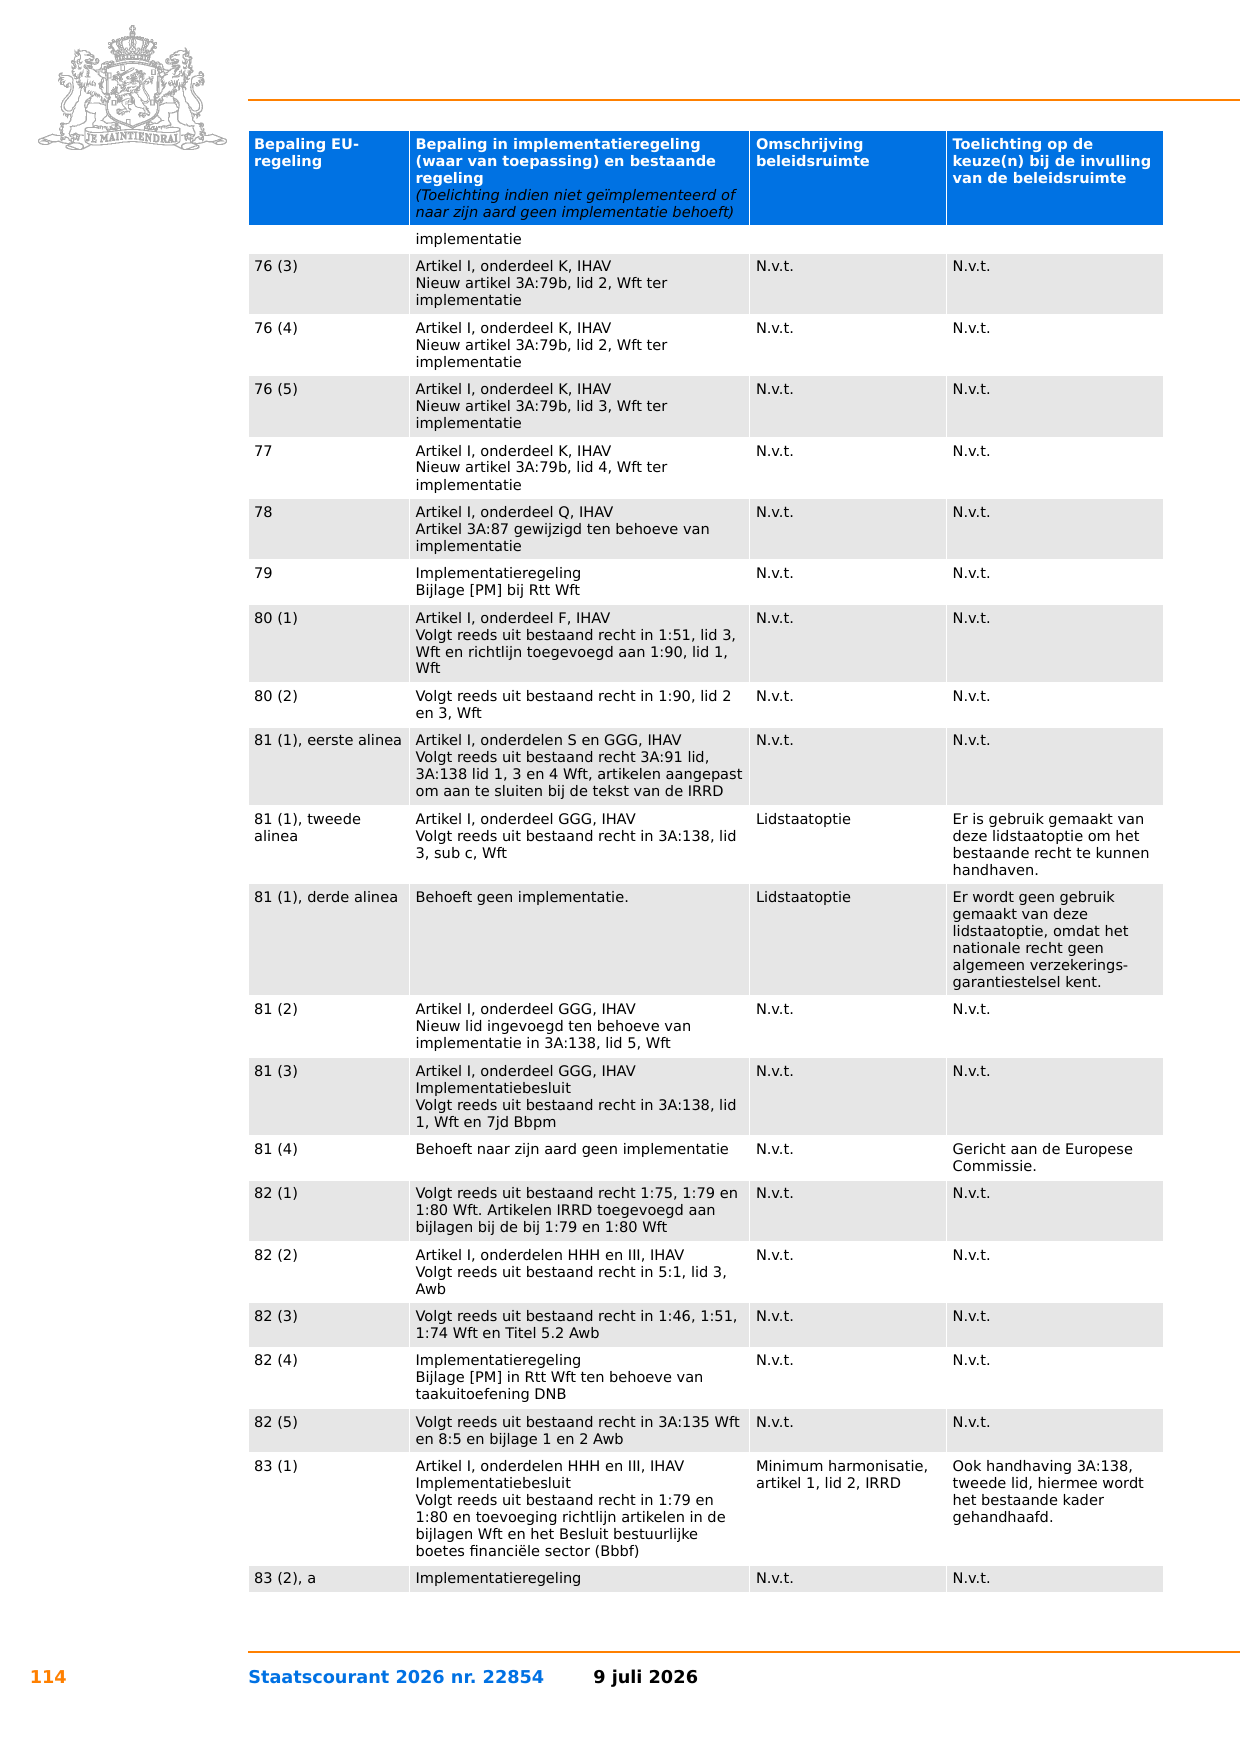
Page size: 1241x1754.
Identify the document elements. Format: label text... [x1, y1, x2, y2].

table_cell N.v.t. [750, 1303, 946, 1347]
table_cell N.v.t. [947, 1409, 1163, 1452]
table_cell N.v.t. [750, 438, 946, 498]
table_cell [750, 226, 946, 253]
table_cell N.v.t. [750, 1242, 946, 1302]
table_cell 81 (4) [249, 1136, 409, 1179]
table_cell N.v.t. [947, 254, 1163, 314]
table_cell Artikel I, onderdelen S en GGG, IHAV Volgt reeds uit bestaand recht 3A:91 lid, 3A:138 lid 1, 3 en 4 Wft, artikelen aangepast om aan te sluiten bij de tekst van de IRRD [410, 728, 749, 805]
table_cell N.v.t. [750, 315, 946, 375]
table_cell N.v.t. [947, 1348, 1163, 1408]
table_cell Implementatieregeling [410, 1566, 749, 1592]
table_cell N.v.t. [750, 728, 946, 805]
table_cell 79 [249, 560, 409, 604]
table_cell N.v.t. [750, 1409, 946, 1452]
table_cell N.v.t. [750, 254, 946, 314]
table_cell N.v.t. [750, 1566, 946, 1592]
table_cell N.v.t. [750, 499, 946, 559]
table_cell Artikel I, onderdeel K, IHAV Nieuw artikel 3A:79b, lid 4, Wft ter implementatie [410, 438, 749, 498]
table_cell 83 (2), a [249, 1566, 409, 1592]
table_cell 77 [249, 438, 409, 498]
table_cell N.v.t. [947, 605, 1163, 682]
table_cell Behoeft naar zijn aard geen implementatie [410, 1136, 749, 1179]
table_cell N.v.t. [750, 683, 946, 726]
table_cell 81 (1), tweede alinea [249, 806, 409, 883]
table_cell Gericht aan de Europese Commissie. [947, 1136, 1163, 1179]
table_cell N.v.t. [750, 605, 946, 682]
table_cell Volgt reeds uit bestaand recht 1:75, 1:79 en 1:80 Wft. Artikelen IRRD toegevoegd aan bijlagen bij de bij 1:79 en 1:80 Wft [410, 1181, 749, 1241]
table_cell 80 (2) [249, 683, 409, 726]
table_cell Artikel I, onderdeel GGG, IHAV Implementatiebesluit Volgt reeds uit bestaand recht in 3A:138, lid 1, Wft en 7jd Bbpm [410, 1058, 749, 1135]
table_cell Er wordt geen gebruik gemaakt van deze lidstaatoptie, omdat het nationale recht geen algemeen verzekerings-garantiestelsel kent. [947, 884, 1163, 995]
table_cell N.v.t. [947, 1303, 1163, 1347]
table_cell 81 (1), derde alinea [249, 884, 409, 995]
table_cell implementatie [410, 226, 749, 253]
table_cell Artikel I, onderdeel K, IHAV Nieuw artikel 3A:79b, lid 2, Wft ter implementatie [410, 254, 749, 314]
table_cell Artikel I, onderdeel GGG, IHAV Volgt reeds uit bestaand recht in 3A:138, lid 3, sub c, Wft [410, 806, 749, 883]
table_cell N.v.t. [947, 996, 1163, 1057]
table_cell N.v.t. [947, 1181, 1163, 1241]
table_cell 76 (4) [249, 315, 409, 375]
table_cell N.v.t. [947, 438, 1163, 498]
table_cell Implementatieregeling Bijlage [PM] bij Rtt Wft [410, 560, 749, 604]
table_cell [249, 226, 409, 253]
table_cell Implementatieregeling Bijlage [PM] in Rtt Wft ten behoeve van taakuitoefening DNB [410, 1348, 749, 1408]
table_header Toelichting op de keuze(n) bij de invulling van de beleidsruimte [947, 131, 1163, 225]
table_cell N.v.t. [947, 728, 1163, 805]
table_cell Artikel I, onderdeel K, IHAV Nieuw artikel 3A:79b, lid 2, Wft ter implementatie [410, 315, 749, 375]
table_cell 82 (3) [249, 1303, 409, 1347]
table_cell Artikel I, onderdelen HHH en III, IHAV Volgt reeds uit bestaand recht in 5:1, lid 3, Awb [410, 1242, 749, 1302]
table_cell 80 (1) [249, 605, 409, 682]
table_cell Behoeft geen implementatie. [410, 884, 749, 995]
table_cell N.v.t. [947, 683, 1163, 726]
table_cell 82 (2) [249, 1242, 409, 1302]
table_cell N.v.t. [947, 560, 1163, 604]
table_cell [947, 226, 1163, 253]
table_cell Artikel I, onderdeel K, IHAV Nieuw artikel 3A:79b, lid 3, Wft ter implementatie [410, 376, 749, 437]
table_cell Volgt reeds uit bestaand recht in 1:90, lid 2 en 3, Wft [410, 683, 749, 726]
table_cell Er is gebruik gemaakt van deze lidstaatoptie om het bestaande recht te kunnen handhaven. [947, 806, 1163, 883]
table_header Bepaling in implementatieregeling (waar van toepassing) en bestaande regeling (Toelichting indien niet geïmplementeerd of naar zijn aard geen implementatie behoeft) [410, 131, 749, 225]
table_cell Lidstaatoptie [750, 884, 946, 995]
table_header Bepaling EU-regeling [249, 131, 409, 225]
table_cell 81 (3) [249, 1058, 409, 1135]
table_cell N.v.t. [947, 1242, 1163, 1302]
table_cell N.v.t. [750, 1058, 946, 1135]
table_cell Volgt reeds uit bestaand recht in 3A:135 Wft en 8:5 en bijlage 1 en 2 Awb [410, 1409, 749, 1452]
table_cell 82 (5) [249, 1409, 409, 1452]
picture [38, 25, 227, 150]
table_cell 83 (1) [249, 1453, 409, 1564]
table_cell N.v.t. [750, 1348, 946, 1408]
table_cell 76 (3) [249, 254, 409, 314]
table_cell 81 (2) [249, 996, 409, 1057]
table_cell N.v.t. [947, 376, 1163, 437]
table_cell N.v.t. [750, 1181, 946, 1241]
table_cell Volgt reeds uit bestaand recht in 1:46, 1:51, 1:74 Wft en Titel 5.2 Awb [410, 1303, 749, 1347]
table_cell N.v.t. [947, 1058, 1163, 1135]
table_cell N.v.t. [750, 560, 946, 604]
table_cell 76 (5) [249, 376, 409, 437]
table_cell N.v.t. [750, 376, 946, 437]
table_cell 82 (4) [249, 1348, 409, 1408]
table_cell 81 (1), eerste alinea [249, 728, 409, 805]
table_cell Minimum harmonisatie, artikel 1, lid 2, IRRD [750, 1453, 946, 1564]
table_cell N.v.t. [750, 996, 946, 1057]
table_cell N.v.t. [750, 1136, 946, 1179]
table_header Omschrijving beleidsruimte [750, 131, 946, 225]
table_cell Ook handhaving 3A:138, tweede lid, hiermee wordt het bestaande kader gehandhaafd. [947, 1453, 1163, 1564]
table_cell Artikel I, onderdelen HHH en III, IHAV Implementatiebesluit Volgt reeds uit bestaand recht in 1:79 en 1:80 en toevoeging richtlijn artikelen in de bijlagen Wft en het Besluit bestuurlijke boetes financiële sector (Bbbf) [410, 1453, 749, 1564]
table_cell N.v.t. [947, 499, 1163, 559]
table_cell 82 (1) [249, 1181, 409, 1241]
table_cell Artikel I, onderdeel F, IHAV Volgt reeds uit bestaand recht in 1:51, lid 3, Wft en richtlijn toegevoegd aan 1:90, lid 1, Wft [410, 605, 749, 682]
table_cell Artikel I, onderdeel GGG, IHAV Nieuw lid ingevoegd ten behoeve van implementatie in 3A:138, lid 5, Wft [410, 996, 749, 1057]
table_cell N.v.t. [947, 1566, 1163, 1592]
table_cell 78 [249, 499, 409, 559]
table_cell N.v.t. [947, 315, 1163, 375]
table_cell Lidstaatoptie [750, 806, 946, 883]
table_cell Artikel I, onderdeel Q, IHAV Artikel 3A:87 gewijzigd ten behoeve van implementatie [410, 499, 749, 559]
